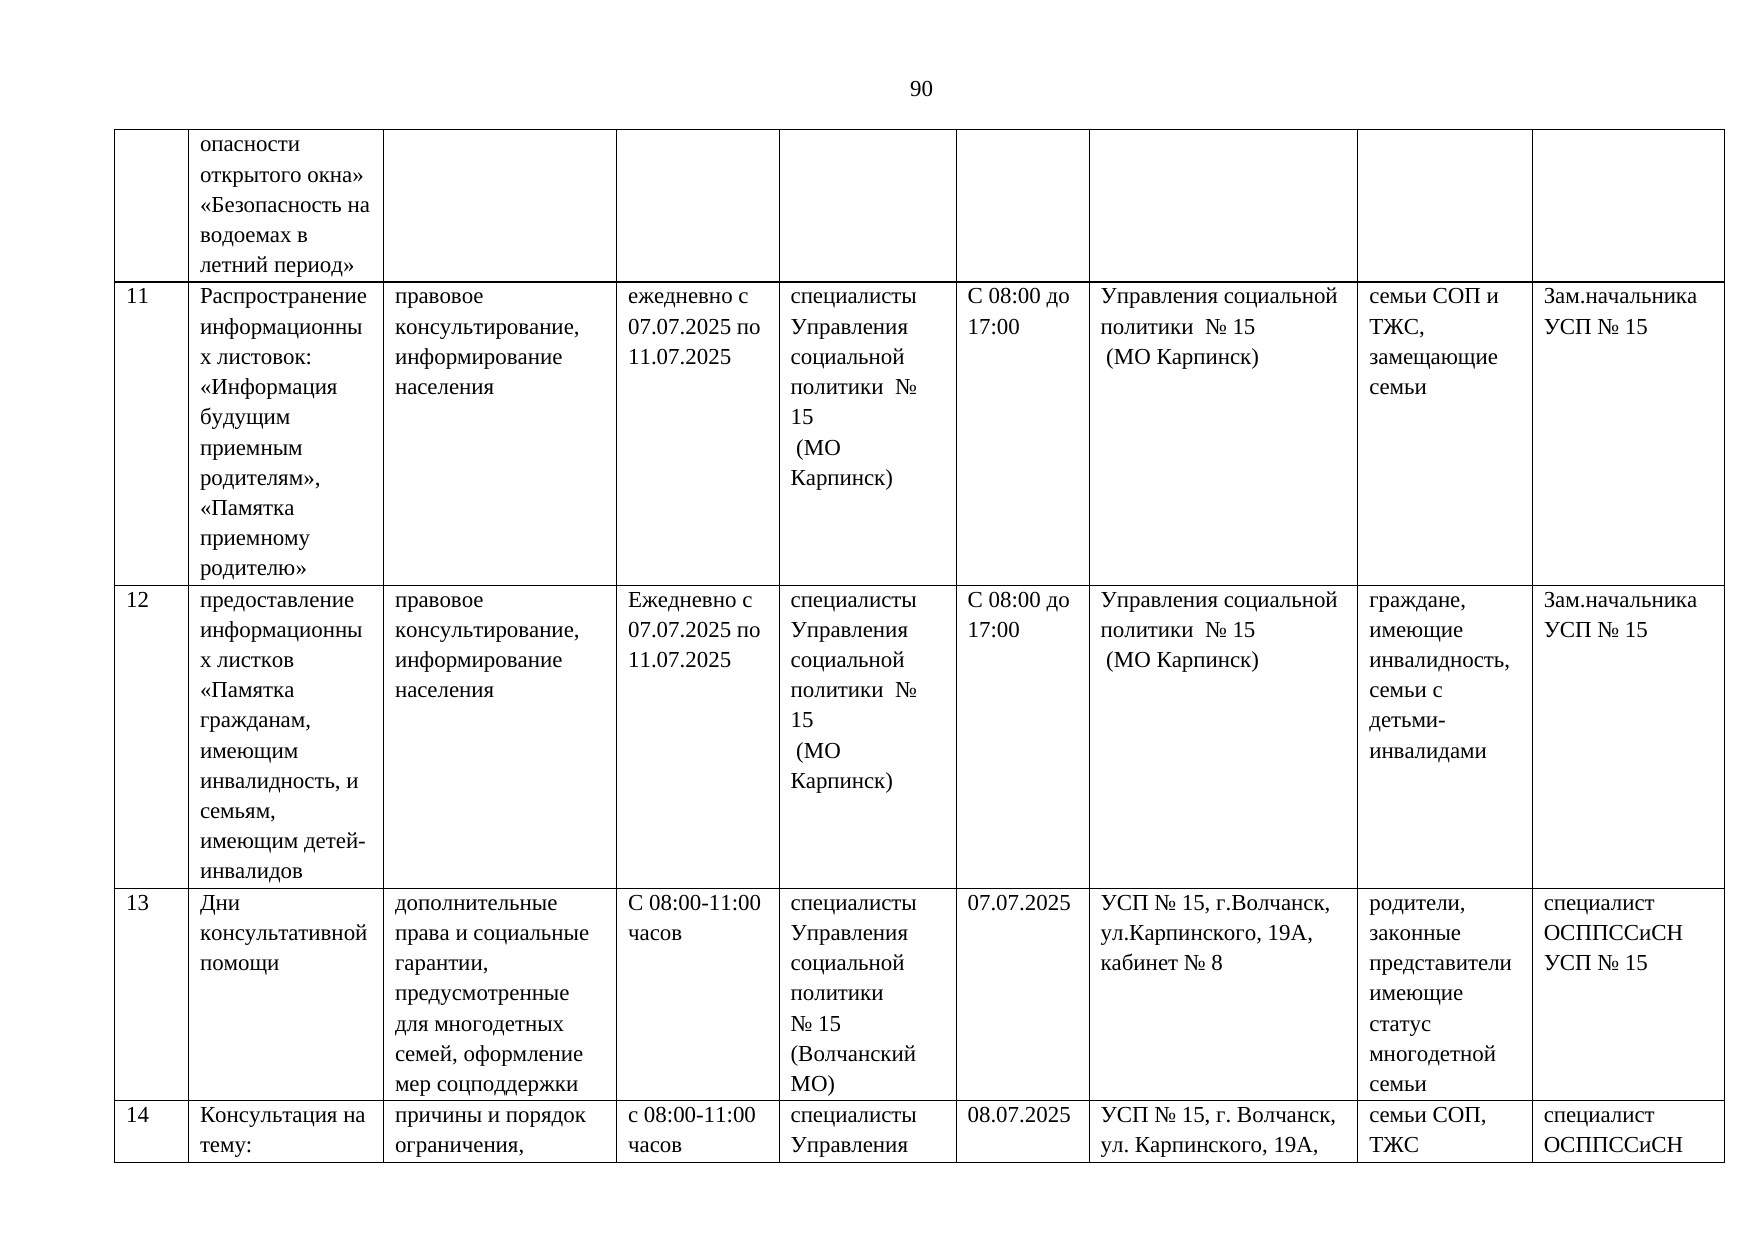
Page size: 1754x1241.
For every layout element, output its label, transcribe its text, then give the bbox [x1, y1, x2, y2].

table_cell ежедневно с 07.07.2025 по 11.07.2025 [617, 283, 779, 584]
table_cell С 08:00 до 17:00 [957, 283, 1089, 584]
table_cell правовое консультирование, информирование населения [384, 283, 616, 584]
table_cell граждане, имеющие инвалидность, семьи с детьми-инвалидами [1358, 586, 1532, 888]
table_cell 14 [115, 1101, 188, 1162]
table_cell Ежедневно с 07.07.2025 по 11.07.2025 [617, 586, 779, 888]
table_cell специалисты Управления социальной политики № 15 (МО Карпинск) [780, 283, 956, 584]
table_cell Распространение информационных листовок: «Информация будущим приемным родителям», «Памятка приемному родителю» [189, 283, 383, 584]
table_cell опасности открытого окна» «Безопасность на водоемах в летний период» [189, 130, 383, 281]
table_cell 12 [115, 586, 188, 888]
table_cell правовое консультирование, информирование населения [384, 586, 616, 888]
table_cell Дни консультативной помощи [189, 889, 383, 1100]
table_cell [617, 130, 779, 281]
table_cell [1358, 130, 1532, 281]
table_cell причины и порядок ограничения, [384, 1101, 616, 1162]
table_cell [957, 130, 1089, 281]
table_cell Управления социальной политики № 15 (МО Карпинск) [1090, 283, 1357, 584]
table_cell Консультация на тему: [189, 1101, 383, 1162]
table_cell предоставление информационных листков «Памятка гражданам, имеющим инвалидность, и семьям, имеющим детей-инвалидов [189, 586, 383, 888]
table_cell 08.07.2025 [957, 1101, 1089, 1162]
table_cell [1090, 130, 1357, 281]
table_cell специалист ОСППССиСН УСП № 15 [1533, 889, 1724, 1100]
table_cell Зам.начальника УСП № 15 [1533, 283, 1724, 584]
table_cell родители, законные представители имеющие статус многодетной семьи [1358, 889, 1532, 1100]
table_cell семьи СОП, ТЖС [1358, 1101, 1532, 1162]
table_cell дополнительные права и социальные гарантии, предусмотренные для многодетных семей, оформление мер соцподдержки [384, 889, 616, 1100]
table_cell С 08:00-11:00 часов [617, 889, 779, 1100]
table_cell специалисты Управления [780, 1101, 956, 1162]
table_cell [780, 130, 956, 281]
table_cell [115, 130, 188, 281]
table_cell специалист ОСППССиСН [1533, 1101, 1724, 1162]
table_cell семьи СОП и ТЖС, замещающие семьи [1358, 283, 1532, 584]
table_cell 13 [115, 889, 188, 1100]
table_cell с 08:00-11:00 часов [617, 1101, 779, 1162]
table_cell С 08:00 до 17:00 [957, 586, 1089, 888]
table_cell УСП № 15, г.Волчанск, ул.Карпинского, 19А, кабинет № 8 [1090, 889, 1357, 1100]
table_cell специалисты Управления социальной политики № 15 (МО Карпинск) [780, 586, 956, 888]
table_cell специалисты Управления социальной политики № 15 (Волчанский МО) [780, 889, 956, 1100]
table_cell 11 [115, 283, 188, 584]
table_cell Зам.начальника УСП № 15 [1533, 586, 1724, 888]
table_cell 07.07.2025 [957, 889, 1089, 1100]
table_cell [384, 130, 616, 281]
table_cell [1533, 130, 1724, 281]
table_cell УСП № 15, г. Волчанск, ул. Карпинского, 19А, [1090, 1101, 1357, 1162]
table_cell Управления социальной политики № 15 (МО Карпинск) [1090, 586, 1357, 888]
